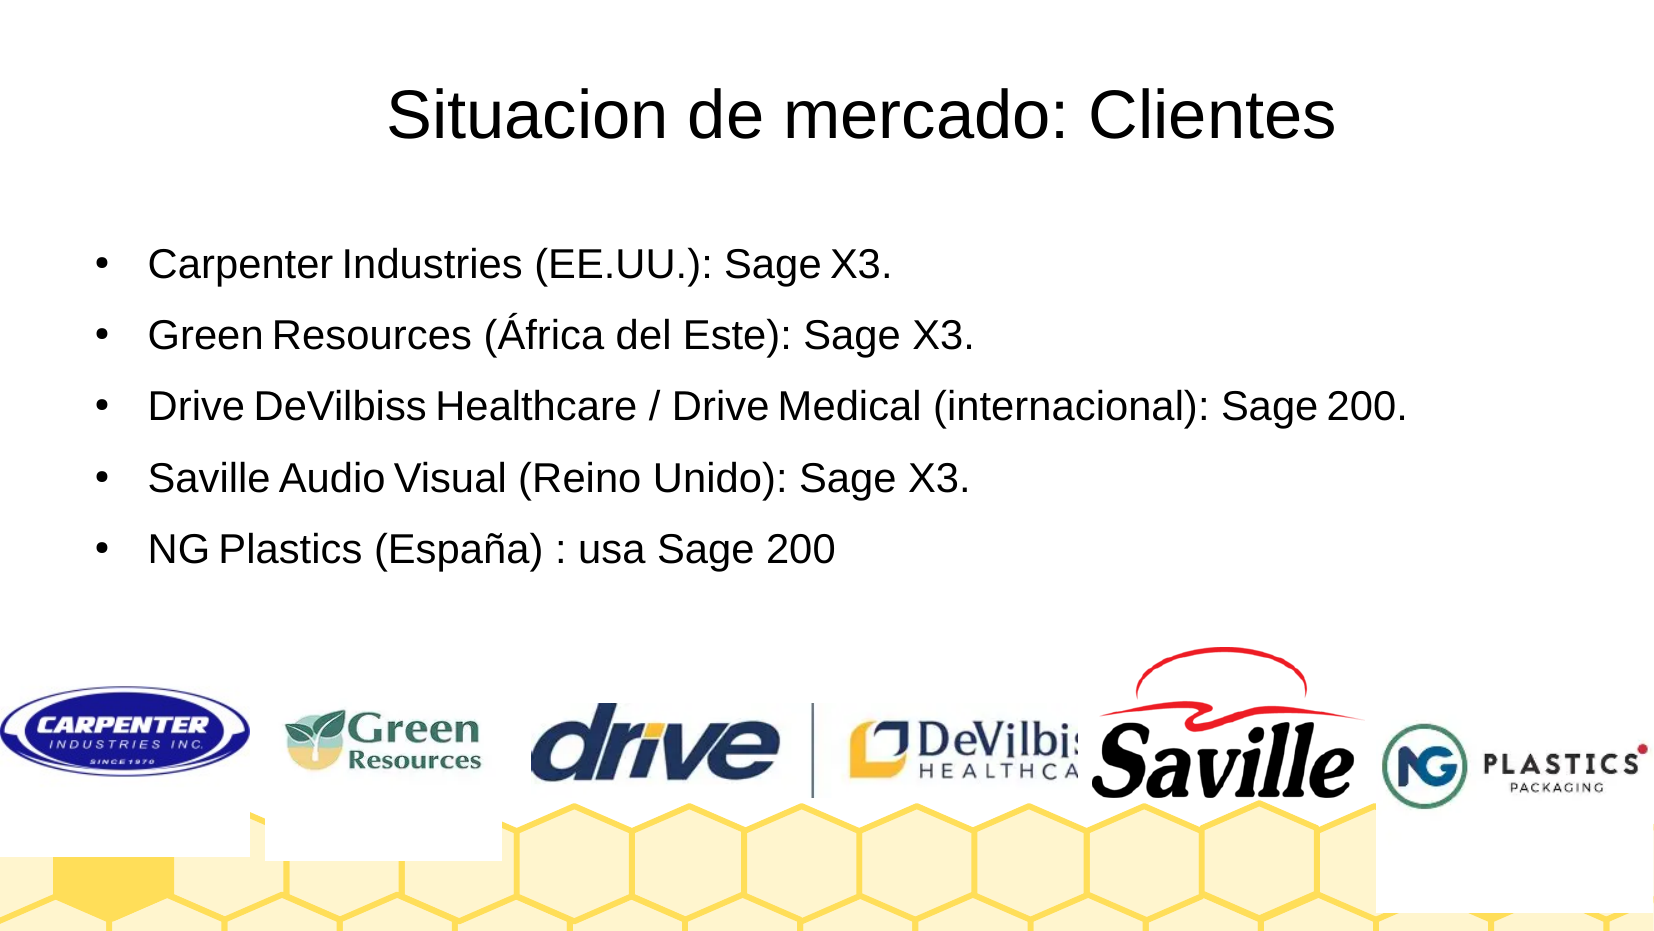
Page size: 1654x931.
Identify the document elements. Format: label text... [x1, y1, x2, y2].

picture [0, 606, 250, 857]
picture [531, 703, 1078, 798]
list Carpenter Industries (EE.UU.): Sage X3. Green Resources (África del Este): Sage X3. Drive DeVilbiss Healthcare / Drive Medical (internacional): Sage 200. Saville Audio Visual (Reino Unido): Sage X3. NG Plastics (España) : usa Sage 200 [76, 169, 1565, 709]
picture [265, 620, 502, 861]
picture [1092, 647, 1365, 798]
title Situacion de mercado: Clientes [82, 37, 1571, 193]
picture [1376, 620, 1654, 913]
